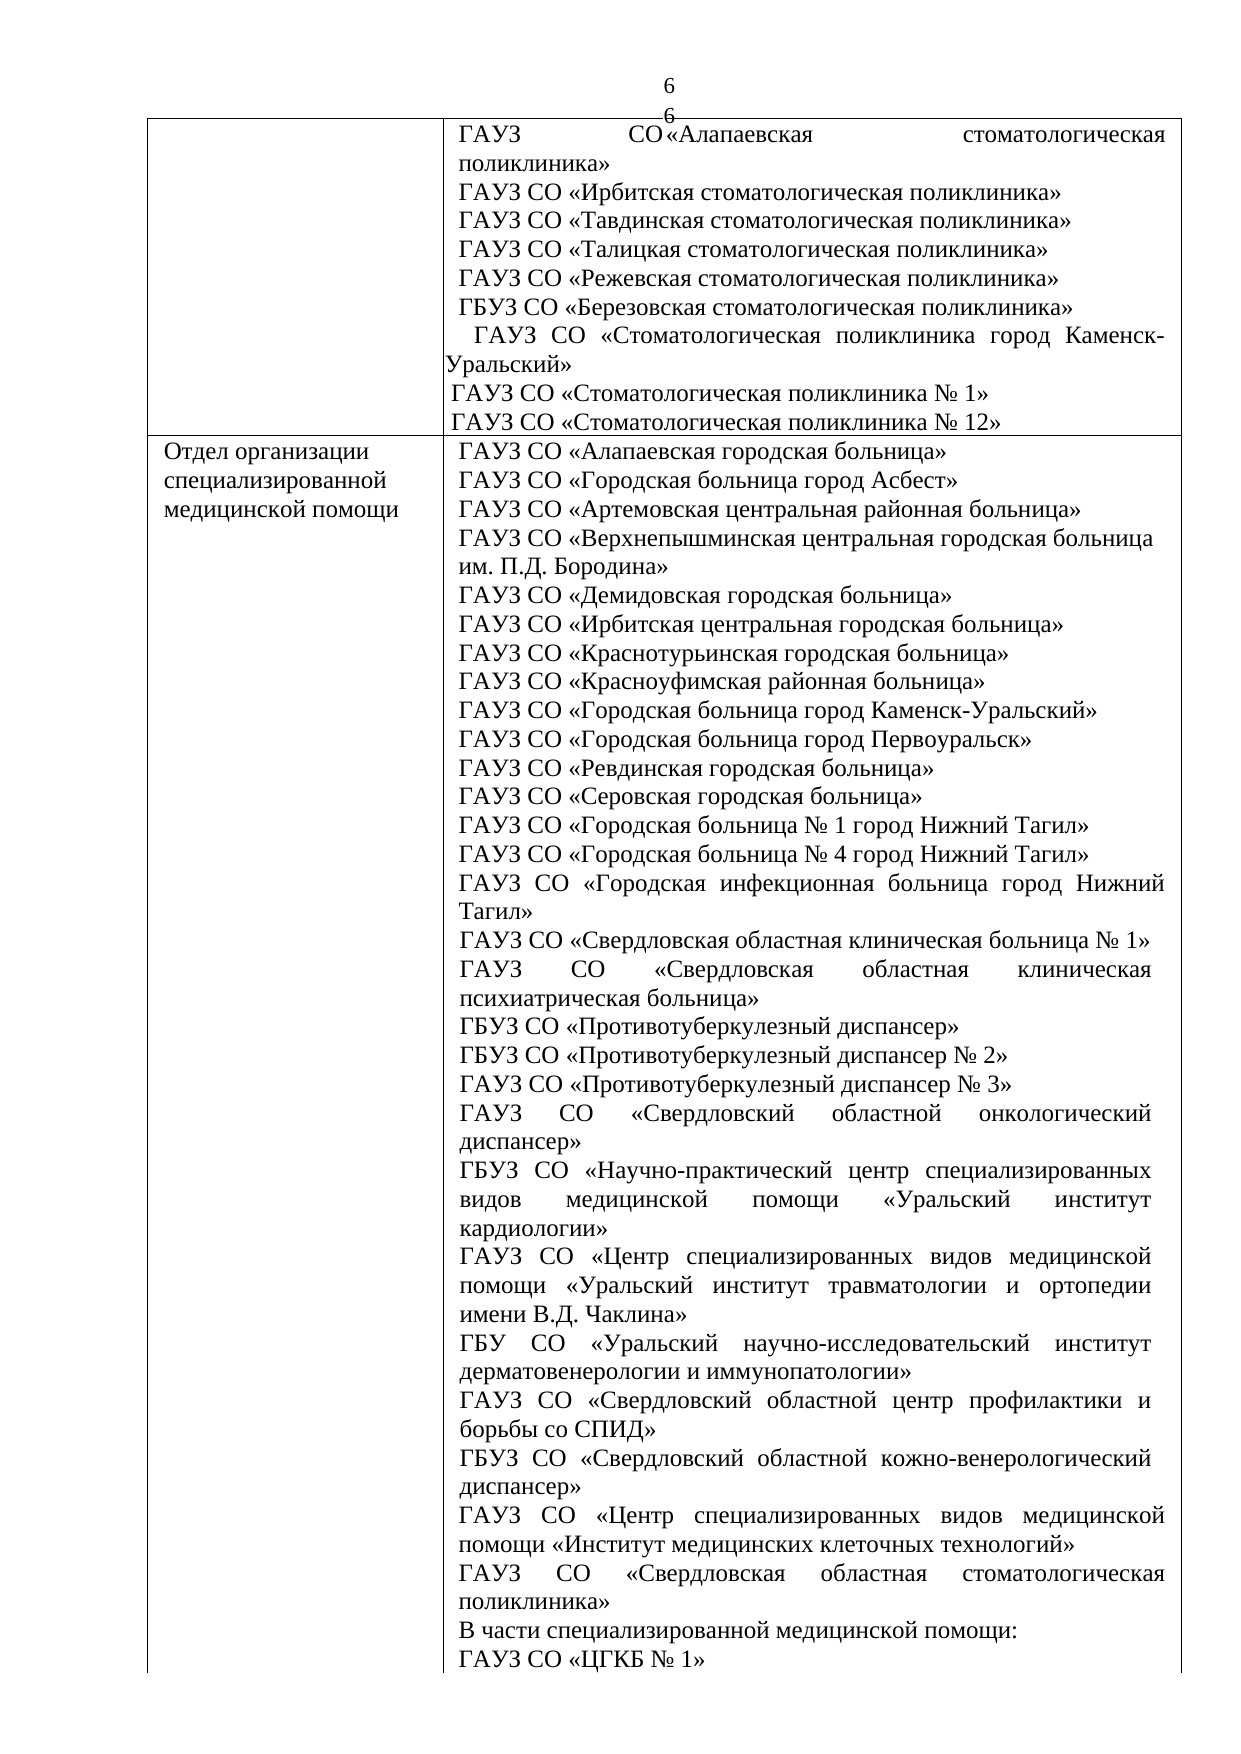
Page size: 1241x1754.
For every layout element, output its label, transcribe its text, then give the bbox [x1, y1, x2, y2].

table_cell ГАУЗ СО «Алапаевская городская больница» ГАУЗ СО «Городская больница город Асбест» ГАУЗ СО «Артемовская центральная районная больница» ГАУЗ СО «Верхнепышминская центральная городская больница им. П.Д. Бородина» ГАУЗ СО «Демидовская городская больница» ГАУЗ СО «Ирбитская центральная городская больница» ГАУЗ СО «Краснотурьинская городская больница» ГАУЗ СО «Красноуфимская районная больница» ГАУЗ СО «Городская больница город Каменск-Уральский» ГАУЗ СО «Городская больница город Первоуральск» ГАУЗ СО «Ревдинская городская больница» ГАУЗ СО «Серовская городская больница» ГАУЗ СО «Городская больница № 1 город Нижний Тагил» ГАУЗ СО «Городская больница № 4 город Нижний Тагил» ГАУЗ СО «Городская инфекционная больница город Нижний Тагил» ГАУЗ СО «Свердловская областная клиническая больница № 1» ГАУЗ СО «Свердловская областная клиническая психиатрическая больница» ГБУЗ СО «Противотуберкулезный диспансер» ГБУЗ СО «Противотуберкулезный диспансер № 2» ГАУЗ СО «Противотуберкулезный диспансер № 3» ГАУЗ СО «Свердловский областной онкологический диспансер» ГБУЗ СО «Научно-практический центр специализированных видов медицинской помощи «Уральский институт кардиологии» ГАУЗ СО «Центр специализированных видов медицинской помощи «Уральский институт травматологии и ортопедии имени В.Д. Чаклина» ГБУ СО «Уральский научно-исследовательский институт дерматовенерологии и иммунопатологии» ГАУЗ СО «Свердловский областной центр профилактики и борьбы со СПИД» ГБУЗ СО «Свердловский областной кожно-венерологический диспансер» ГАУЗ СО «Центр специализированных видов медицинской помощи «Институт медицинских клеточных технологий» ГАУЗ СО «Свердловская областная стоматологическая поликлиника» В части специализированной медицинской помощи: ГАУЗ СО «ЦГКБ № 1» [444, 436, 1181, 1673]
table_cell ГАУЗ СО «Алапаевская стоматологическая поликлиника» ГАУЗ СО «Ирбитская стоматологическая поликлиника» ГАУЗ СО «Тавдинская стоматологическая поликлиника» ГАУЗ СО «Талицкая стоматологическая поликлиника» ГАУЗ СО «Режевская стоматологическая поликлиника» ГБУЗ СО «Березовская стоматологическая поликлиника» ГАУЗ СО «Стоматологическая поликлиника город Каменск-Уральский» ГАУЗ СО «Стоматологическая поликлиника № 1» ГАУЗ СО «Стоматологическая поликлиника № 12» [444, 119, 1181, 435]
table_cell [148, 119, 443, 435]
table_cell Отдел организации специализированной медицинской помощи [148, 436, 443, 1673]
